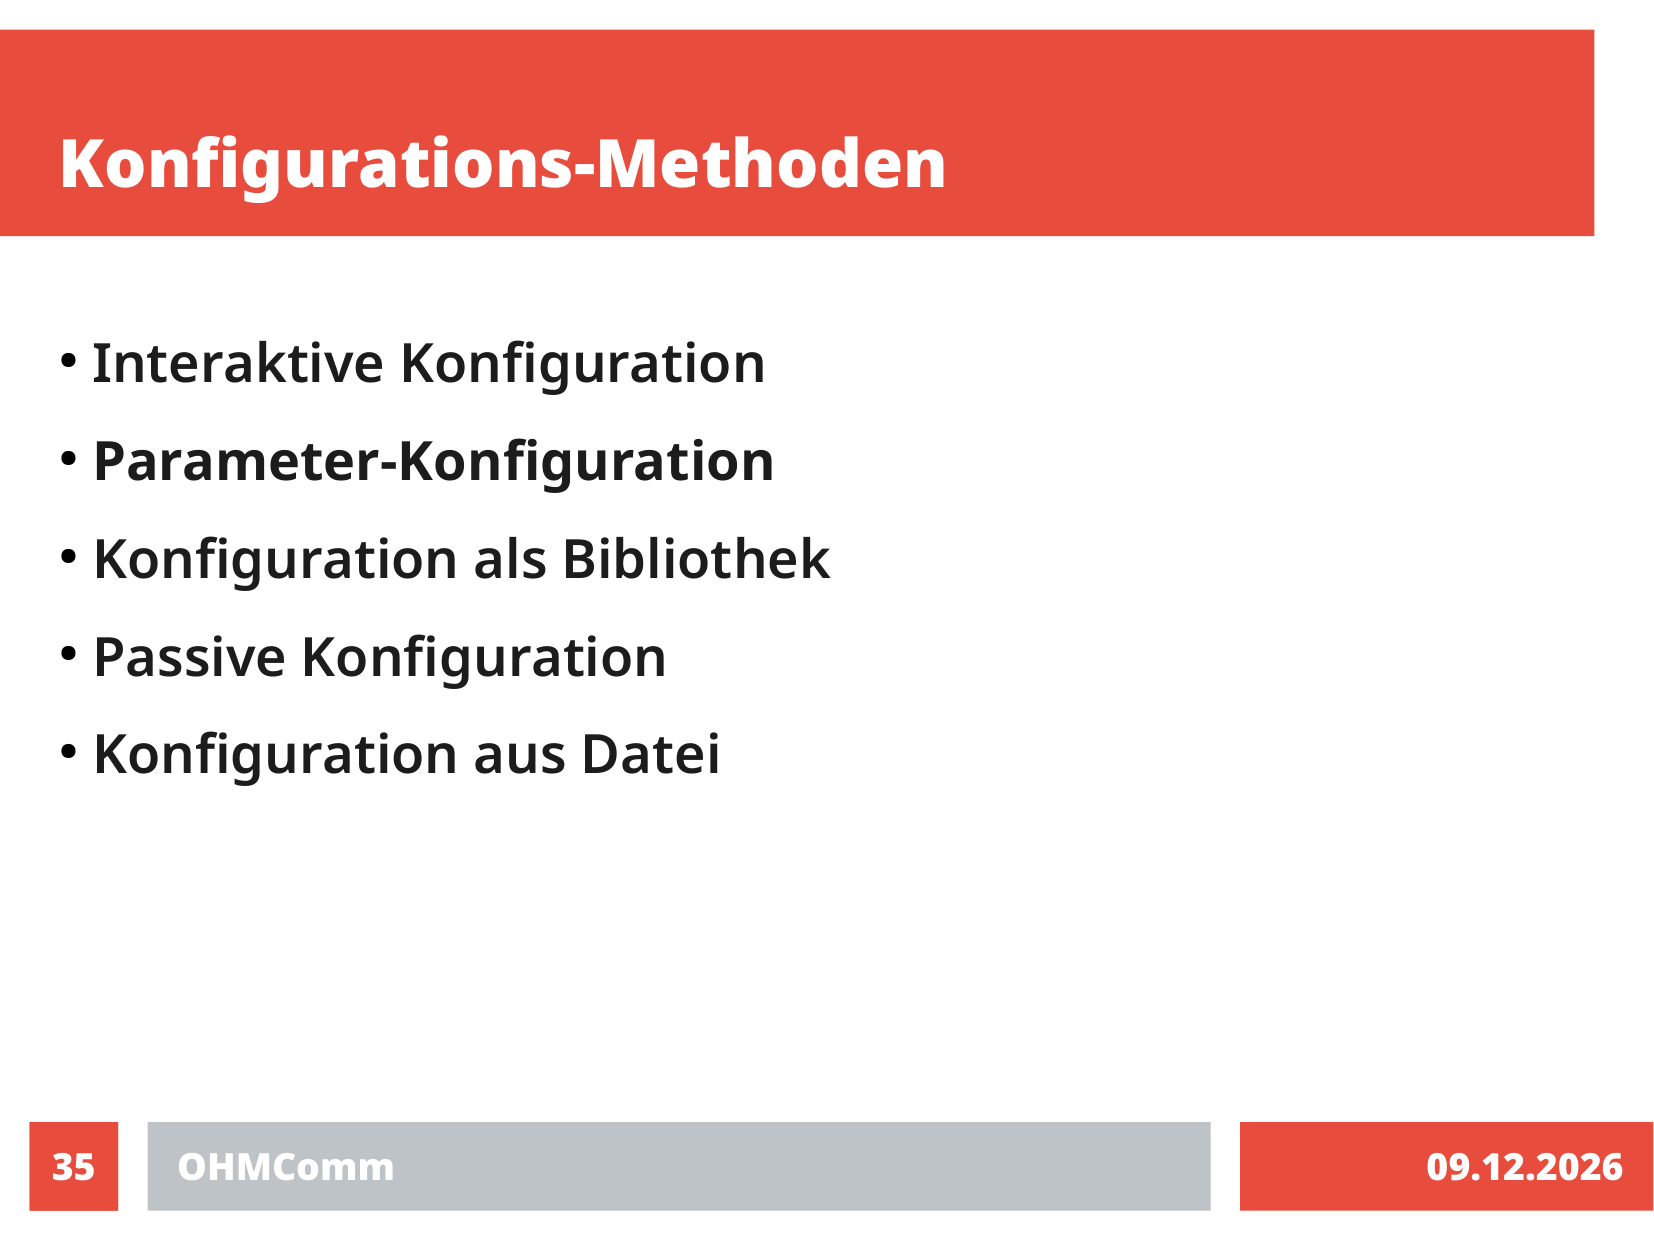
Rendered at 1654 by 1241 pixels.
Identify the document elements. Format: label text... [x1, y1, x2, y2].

title Konfigurations-Methoden [59, 59, 1595, 207]
list Interaktive Konfiguration Parameter-Konfiguration Konfiguration als Bibliothek Passive Konfiguration Konfiguration aus Datei [59, 324, 1565, 1093]
